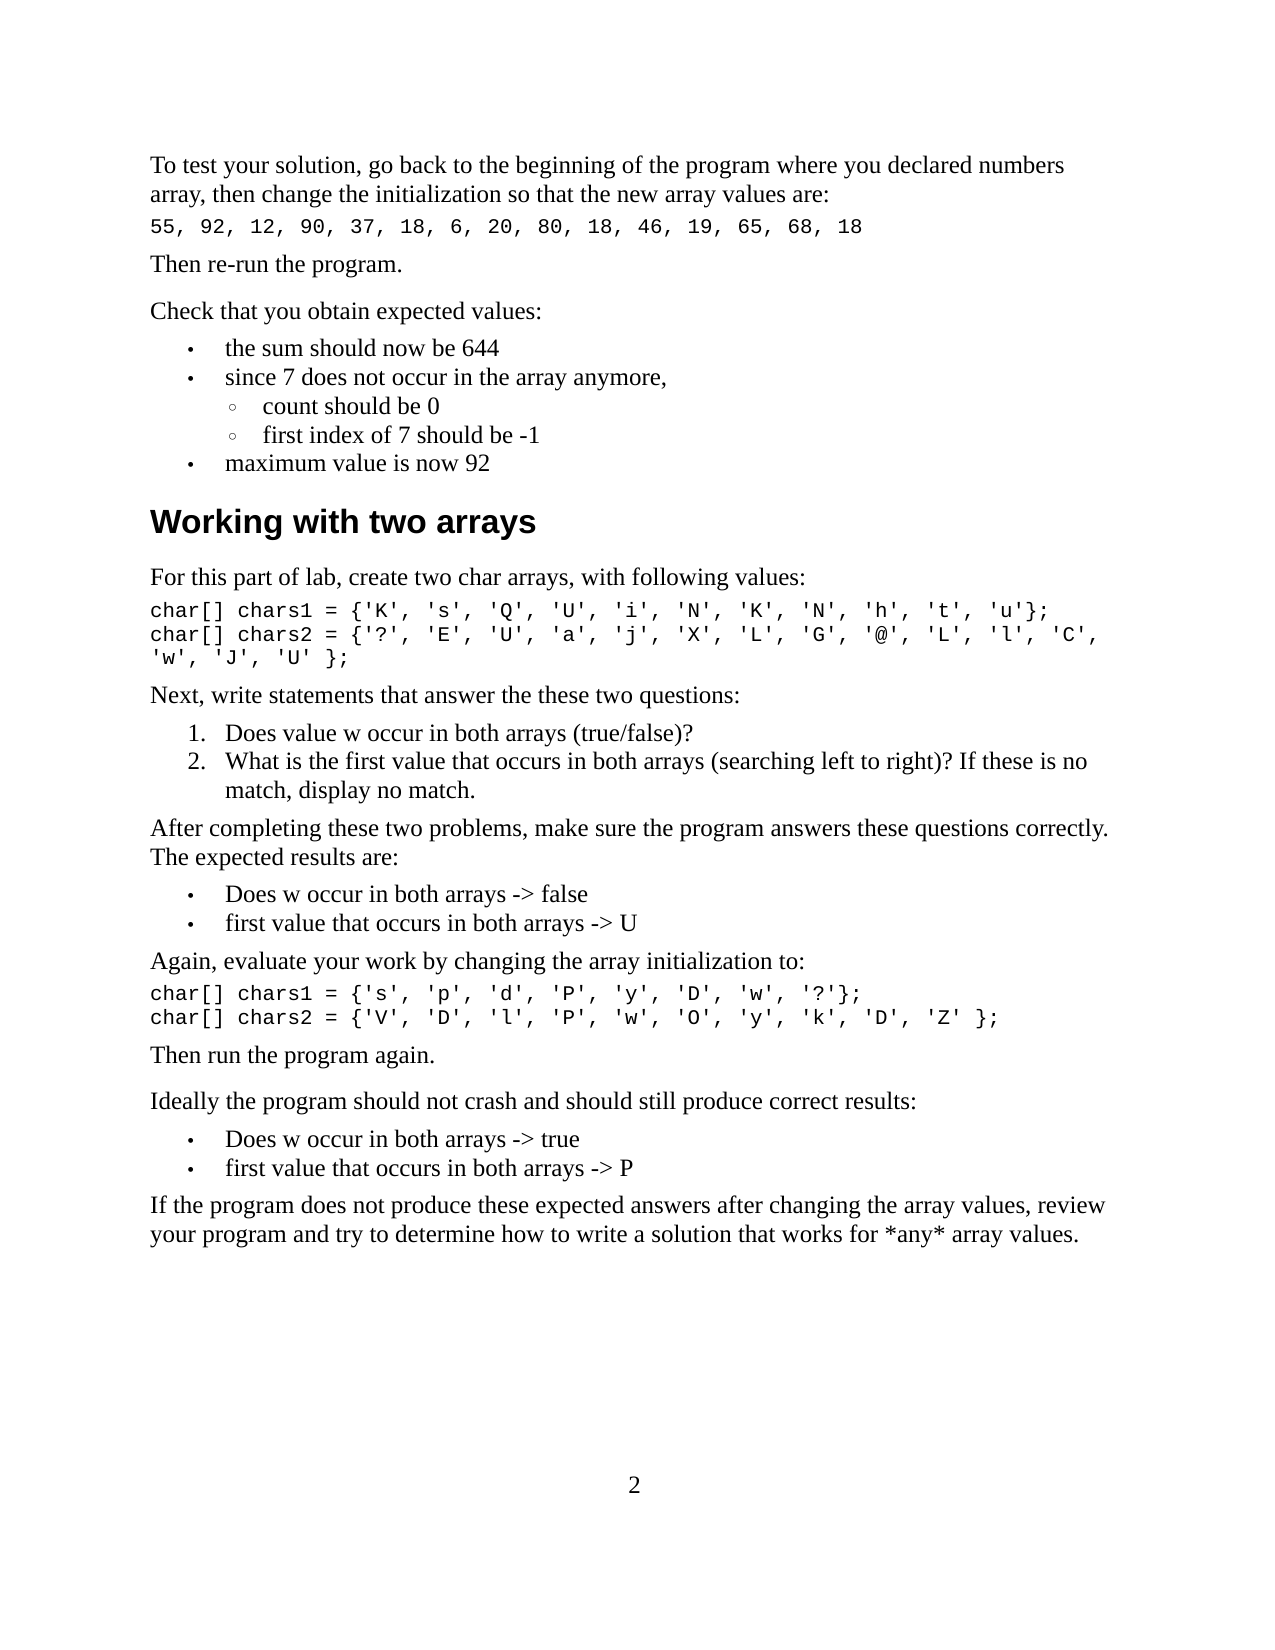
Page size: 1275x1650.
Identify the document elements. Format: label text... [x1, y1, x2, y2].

text char[] chars2 = {'?', 'E', 'U', 'a', 'j', 'X', 'L', 'G', '@', 'L', 'l', 'C', 'w', 'J', 'U' }; [150, 624, 1125, 671]
list count should be 0 [225, 391, 1125, 420]
text Ideally the program should not crash and should still produce correct results: [150, 1086, 1125, 1115]
list What is the first value that occurs in both arrays (searching left to right)? If these is no match, display no match. [187, 746, 1125, 804]
list first value that occurs in both arrays -> P [187, 1153, 1125, 1182]
text Next, write statements that answer the these two questions: [150, 680, 1125, 709]
list the sum should now be 644 [187, 333, 1125, 362]
text For this part of lab, create two char arrays, with following values: [150, 562, 1125, 591]
text char[] chars2 = {'V', 'D', 'l', 'P', 'w', 'O', 'y', 'k', 'D', 'Z' }; [150, 1007, 1125, 1031]
list first index of 7 should be -1 [225, 420, 1125, 448]
list Does value w occur in both arrays (true/false)? [187, 718, 1125, 746]
subtitle Working with two arrays [150, 502, 1125, 541]
list since 7 does not occur in the array anymore, [187, 362, 1125, 391]
text If the program does not produce these expected answers after changing the array values, review your program and try to determine how to write a solution that works for *any* array values. [150, 1191, 1125, 1248]
list maximum value is now 92 [187, 448, 1125, 477]
list first value that occurs in both arrays -> U [187, 908, 1125, 937]
text char[] chars1 = {'s', 'p', 'd', 'P', 'y', 'D', 'w', '?'}; [150, 983, 1125, 1007]
text char[] chars1 = {'K', 's', 'Q', 'U', 'i', 'N', 'K', 'N', 'h', 't', 'u'}; [150, 600, 1125, 624]
text Then re-run the program. [150, 249, 1125, 278]
text To test your solution, go back to the beginning of the program where you declared numbers array, then change the initialization so that the new array values are: [150, 150, 1125, 207]
list Does w occur in both arrays -> false [187, 879, 1125, 908]
text Check that you obtain expected values: [150, 296, 1125, 324]
text 55, 92, 12, 90, 37, 18, 6, 20, 80, 18, 46, 19, 65, 68, 18 [150, 216, 1125, 240]
list Does w occur in both arrays -> true [187, 1124, 1125, 1153]
text After completing these two problems, make sure the program answers these questions correctly. The expected results are: [150, 813, 1125, 870]
text Then run the program again. [150, 1040, 1125, 1068]
text Again, evaluate your work by changing the array initialization to: [150, 946, 1125, 974]
